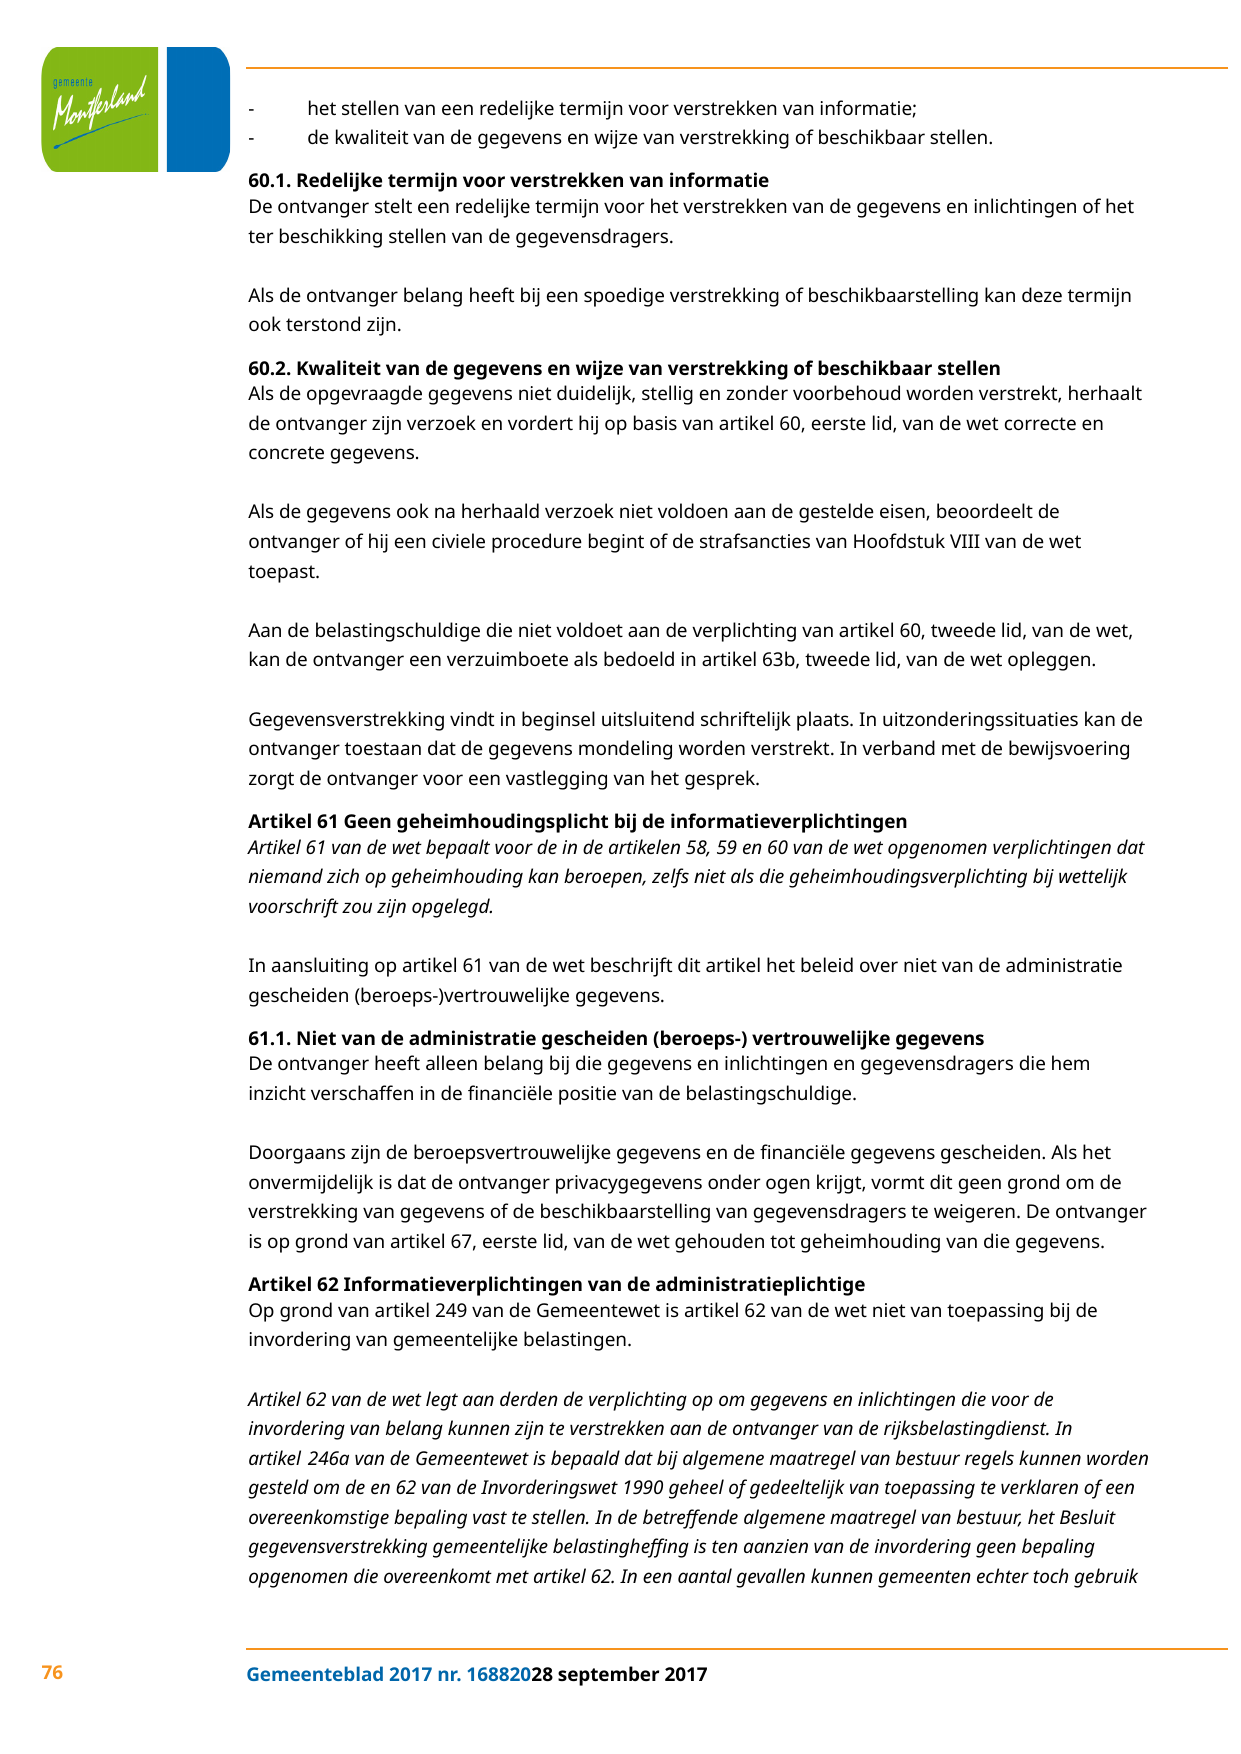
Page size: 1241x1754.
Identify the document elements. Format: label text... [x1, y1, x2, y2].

text Op grond van artikel 249 van de Gemeentewet is artikel 62 van de wet niet van toepassing bij de invordering van gemeentelijke belastingen. [248, 1297, 1152, 1352]
text Gegevensverstrekking vindt in beginsel uitsluitend schriftelijk plaats. In uitzonderingssituaties kan de ontvanger toestaan dat de gegevens mondeling worden verstrekt. In verband met de bewijsvoering zorgt de ontvanger voor een vastlegging van het gesprek. [248, 706, 1152, 791]
text 60.1. Redelijke termijn voor verstrekken van informatie [248, 167, 1152, 193]
text Als de ontvanger belang heeft bij een spoedige verstrekking of beschikbaarstelling kan deze termijn ook terstond zijn. [248, 282, 1152, 337]
text Als de opgevraagde gegevens niet duidelijk, stellig en zonder voorbehoud worden verstrekt, herhaalt de ontvanger zijn verzoek en vordert hij op basis van artikel 60, eerste lid, van de wet correcte en concrete gegevens. [248, 380, 1152, 465]
text De ontvanger stelt een redelijke termijn voor het verstrekken van de gegevens en inlichtingen of het ter beschikking stellen van de gegevensdragers. [248, 193, 1152, 248]
text Aan de belastingschuldige die niet voldoet aan de verplichting van artikel 60, tweede lid, van de wet, kan de ontvanger een verzuimboete als bedoeld in artikel 63b, tweede lid, van de wet opleggen. [248, 617, 1152, 672]
text Artikel 61 van de wet bepaalt voor de in de artikelen 58, 59 en 60 van de wet opgenomen verplichtingen dat niemand zich op geheimhouding kan beroepen, zelfs niet als die geheimhoudingsverplichting bij wettelijk voorschrift zou zijn opgelegd. [248, 834, 1152, 919]
text 61.1. Niet van de administratie gescheiden (beroeps-) vertrouwelijke gegevens [248, 1025, 1152, 1051]
list het stellen van een redelijke termijn voor verstrekken van informatie; [248, 95, 1152, 121]
text 60.2. Kwaliteit van de gegevens en wijze van verstrekking of beschikbaar stellen [248, 355, 1152, 380]
text Artikel 62 van de wet legt aan derden de verplichting op om gegevens en inlichtingen die voor de invordering van belang kunnen zijn te verstrekken aan de ontvanger van de rijksbelastingdienst. In artikel 246a van de Gemeentewet is bepaald dat bij algemene maatregel van bestuur regels kunnen worden gesteld om de en 62 van de Invorderingswet 1990 geheel of gedeeltelijk van toepassing te verklaren of een overeenkomstige bepaling vast te stellen. In de betreffende algemene maatregel van bestuur, het Besluit gegevensverstrekking gemeentelijke belastingheffing is ten aanzien van de invordering geen bepaling opgenomen die overeenkomt met artikel 62. In een aantal gevallen kunnen gemeenten echter toch gebruik [248, 1386, 1152, 1589]
list de kwaliteit van de gegevens en wijze van verstrekking of beschikbaar stellen. [248, 124, 1152, 150]
text Artikel 61 Geen geheimhoudingsplicht bij de informatieverplichtingen [248, 808, 1152, 834]
text Artikel 62 Informatieverplichtingen van de administratieplichtige [248, 1271, 1152, 1297]
picture [41, 47, 231, 172]
text Als de gegevens ook na herhaald verzoek niet voldoen aan de gestelde eisen, beoordeelt de ontvanger of hij een civiele procedure begint of de strafsancties van Hoofdstuk VIII van de wet toepast. [248, 499, 1152, 584]
text Doorgaans zijn de beroepsvertrouwelijke gegevens en de financiële gegevens gescheiden. Als het onvermijdelijk is dat de ontvanger privacygegevens onder ogen krijgt, vormt dit geen grond om de verstrekking van gegevens of de beschikbaarstelling van gegevensdragers te weigeren. De ontvanger is op grond van artikel 67, eerste lid, van de wet gehouden tot geheimhouding van die gegevens. [248, 1139, 1152, 1254]
text De ontvanger heeft alleen belang bij die gegevens en inlichtingen en gegevensdragers die hem inzicht verschaffen in de financiële positie van de belastingschuldige. [248, 1051, 1152, 1106]
text In aansluiting op artikel 61 van de wet beschrijft dit artikel het beleid over niet van de administratie gescheiden (beroeps-)vertrouwelijke gegevens. [248, 952, 1152, 1007]
